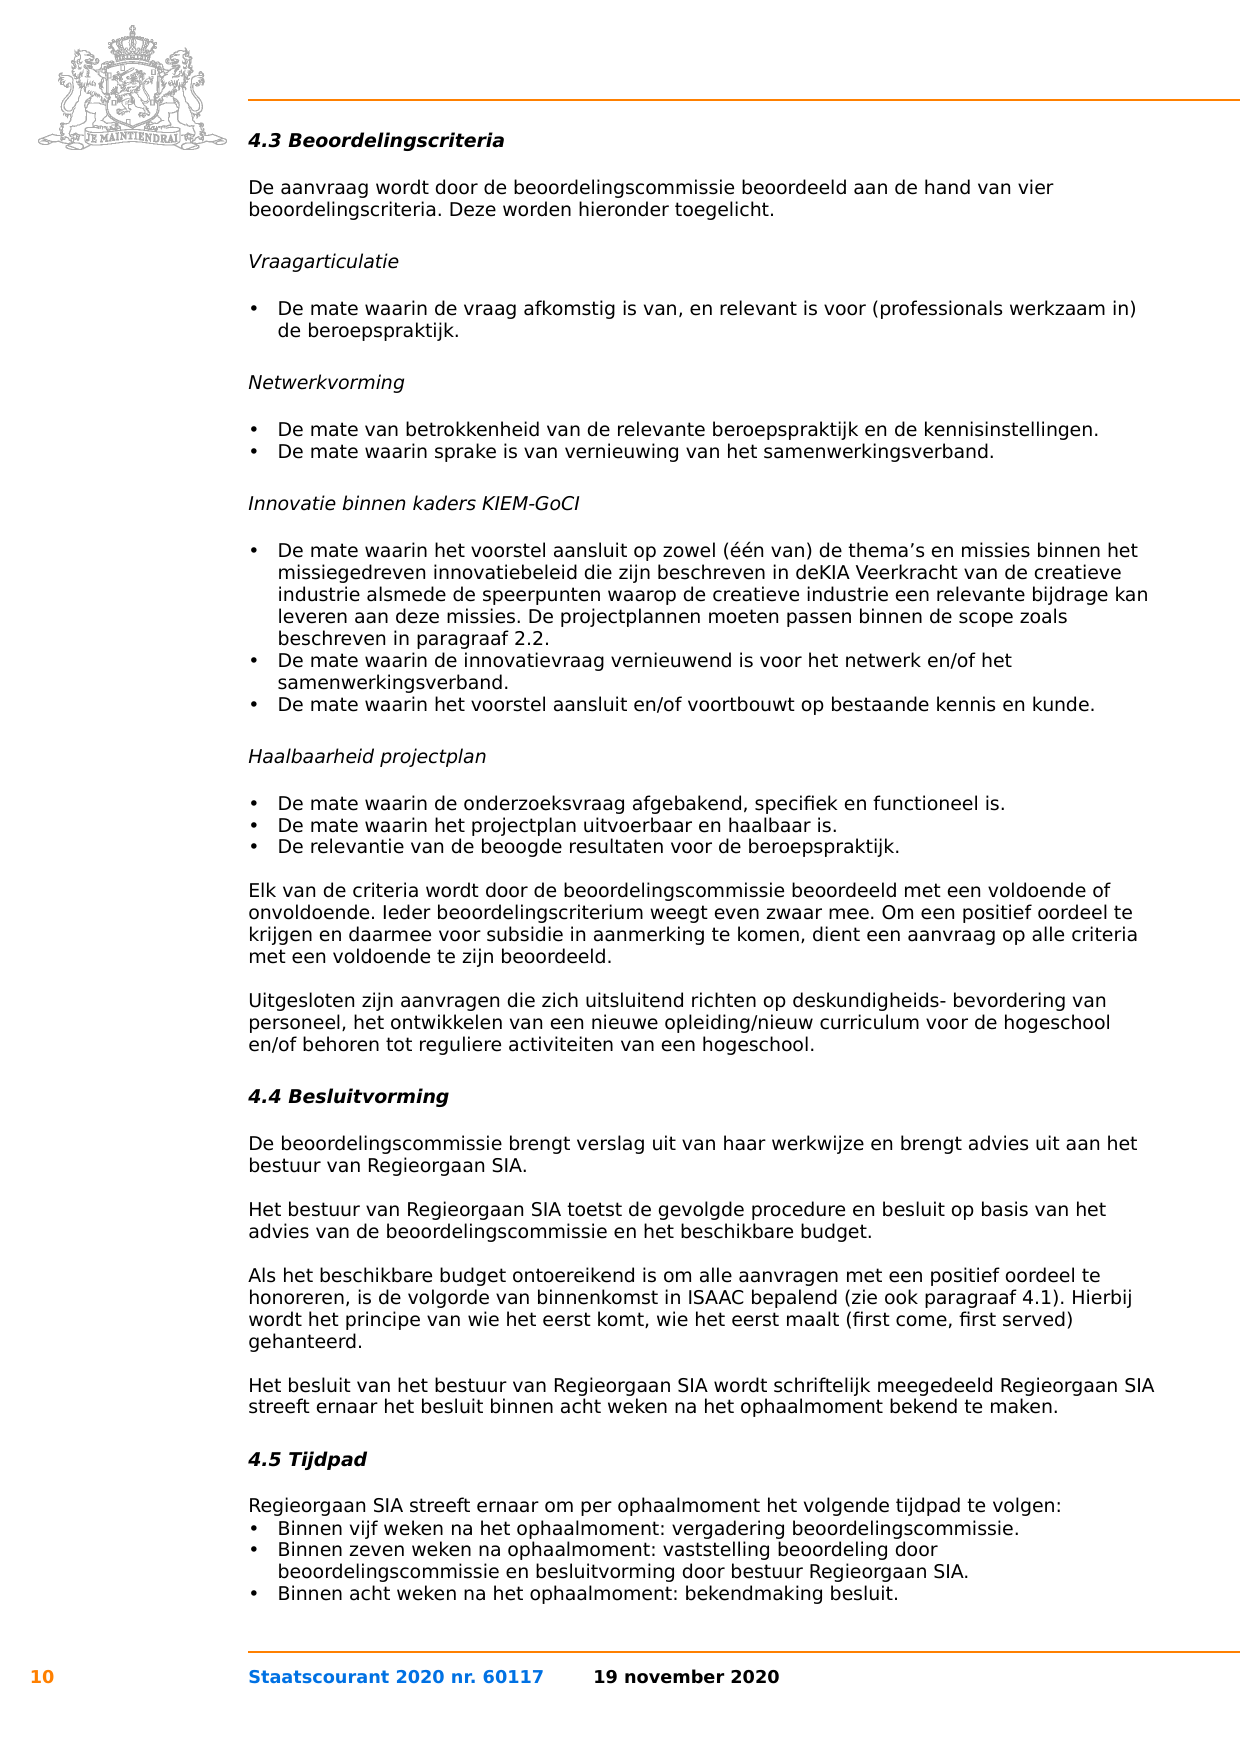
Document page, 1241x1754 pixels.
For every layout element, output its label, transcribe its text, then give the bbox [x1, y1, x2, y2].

text • De relevantie van de beoogde resultaten voor de beroepspraktijk. [248, 836, 1163, 858]
text Het bestuur van Regieorgaan SIA toetst de gevolgde procedure en besluit op basis van het advies van de beoordelingscommissie en het beschikbare budget. [248, 1199, 1163, 1243]
text • De mate waarin de onderzoeksvraag afgebakend, specifiek en functioneel is. [248, 792, 1163, 814]
text • De mate waarin de vraag afkomstig is van, en relevant is voor (professionals werkzaam in) de beroepspraktijk. [248, 298, 1163, 342]
text • De mate waarin de innovatievraag vernieuwend is voor het netwerk en/of het samenwerkingsverband. [248, 649, 1163, 693]
subtitle Haalbaarheid projectplan [248, 746, 1163, 767]
subtitle 4.3 Beoordelingscriteria [248, 130, 1163, 152]
text Elk van de criteria wordt door de beoordelingscommissie beoordeeld met een voldoende of onvoldoende. Ieder beoordelingscriterium weegt even zwaar mee. Om een positief oordeel te krijgen en daarmee voor subsidie in aanmerking te komen, dient een aanvraag op alle criteria met een voldoende te zijn beoordeeld. [248, 880, 1163, 968]
subtitle 4.5 Tijdpad [248, 1448, 1163, 1470]
text Als het beschikbare budget ontoereikend is om alle aanvragen met een positief oordeel te honoreren, is de volgorde van binnenkomst in ISAAC bepalend (zie ook paragraaf 4.1). Hierbij wordt het principe van wie het eerst komt, wie het eerst maalt (first come, first served) gehanteerd. [248, 1265, 1163, 1353]
picture [38, 25, 227, 150]
subtitle 4.4 Besluitvorming [248, 1086, 1163, 1108]
text De aanvraag wordt door de beoordelingscommissie beoordeeld aan de hand van vier beoordelingscriteria. Deze worden hieronder toegelicht. [248, 177, 1163, 221]
text • De mate waarin sprake is van vernieuwing van het samenwerkingsverband. [248, 441, 1163, 463]
text De beoordelingscommissie brengt verslag uit van haar werkwijze en brengt advies uit aan het bestuur van Regieorgaan SIA. [248, 1133, 1163, 1177]
text • De mate waarin het projectplan uitvoerbaar en haalbaar is. [248, 814, 1163, 836]
text Het besluit van het bestuur van Regieorgaan SIA wordt schriftelijk meegedeeld Regieorgaan SIA streeft ernaar het besluit binnen acht weken na het ophaalmoment bekend te maken. [248, 1374, 1163, 1418]
text • De mate waarin het voorstel aansluit op zowel (één van) de thema’s en missies binnen het missiegedreven innovatiebeleid die zijn beschreven in deKIA Veerkracht van de creatieve industrie alsmede de speerpunten waarop de creatieve industrie een relevante bijdrage kan leveren aan deze missies. De projectplannen moeten passen binnen de scope zoals beschreven in paragraaf 2.2. [248, 540, 1163, 649]
text • De mate waarin het voorstel aansluit en/of voortbouwt op bestaande kennis en kunde. [248, 693, 1163, 716]
subtitle Vraagarticulatie [248, 251, 1163, 273]
text • De mate van betrokkenheid van de relevante beroepspraktijk en de kennisinstellingen. [248, 419, 1163, 441]
text • Binnen zeven weken na ophaalmoment: vaststelling beoordeling door beoordelingscommissie en besluitvorming door bestuur Regieorgaan SIA. [248, 1539, 1163, 1583]
subtitle Innovatie binnen kaders KIEM-GoCI [248, 493, 1163, 515]
text Uitgesloten zijn aanvragen die zich uitsluitend richten op deskundigheids- bevordering van personeel, het ontwikkelen van een nieuwe opleiding/nieuw curriculum voor de hogeschool en/of behoren tot reguliere activiteiten van een hogeschool. [248, 990, 1163, 1056]
text • Binnen vijf weken na het ophaalmoment: vergadering beoordelingscommissie. [248, 1517, 1163, 1539]
subtitle Netwerkvorming [248, 372, 1163, 394]
text • Binnen acht weken na het ophaalmoment: bekendmaking besluit. [248, 1583, 1163, 1605]
text Regieorgaan SIA streeft ernaar om per ophaalmoment het volgende tijdpad te volgen: [248, 1495, 1163, 1517]
